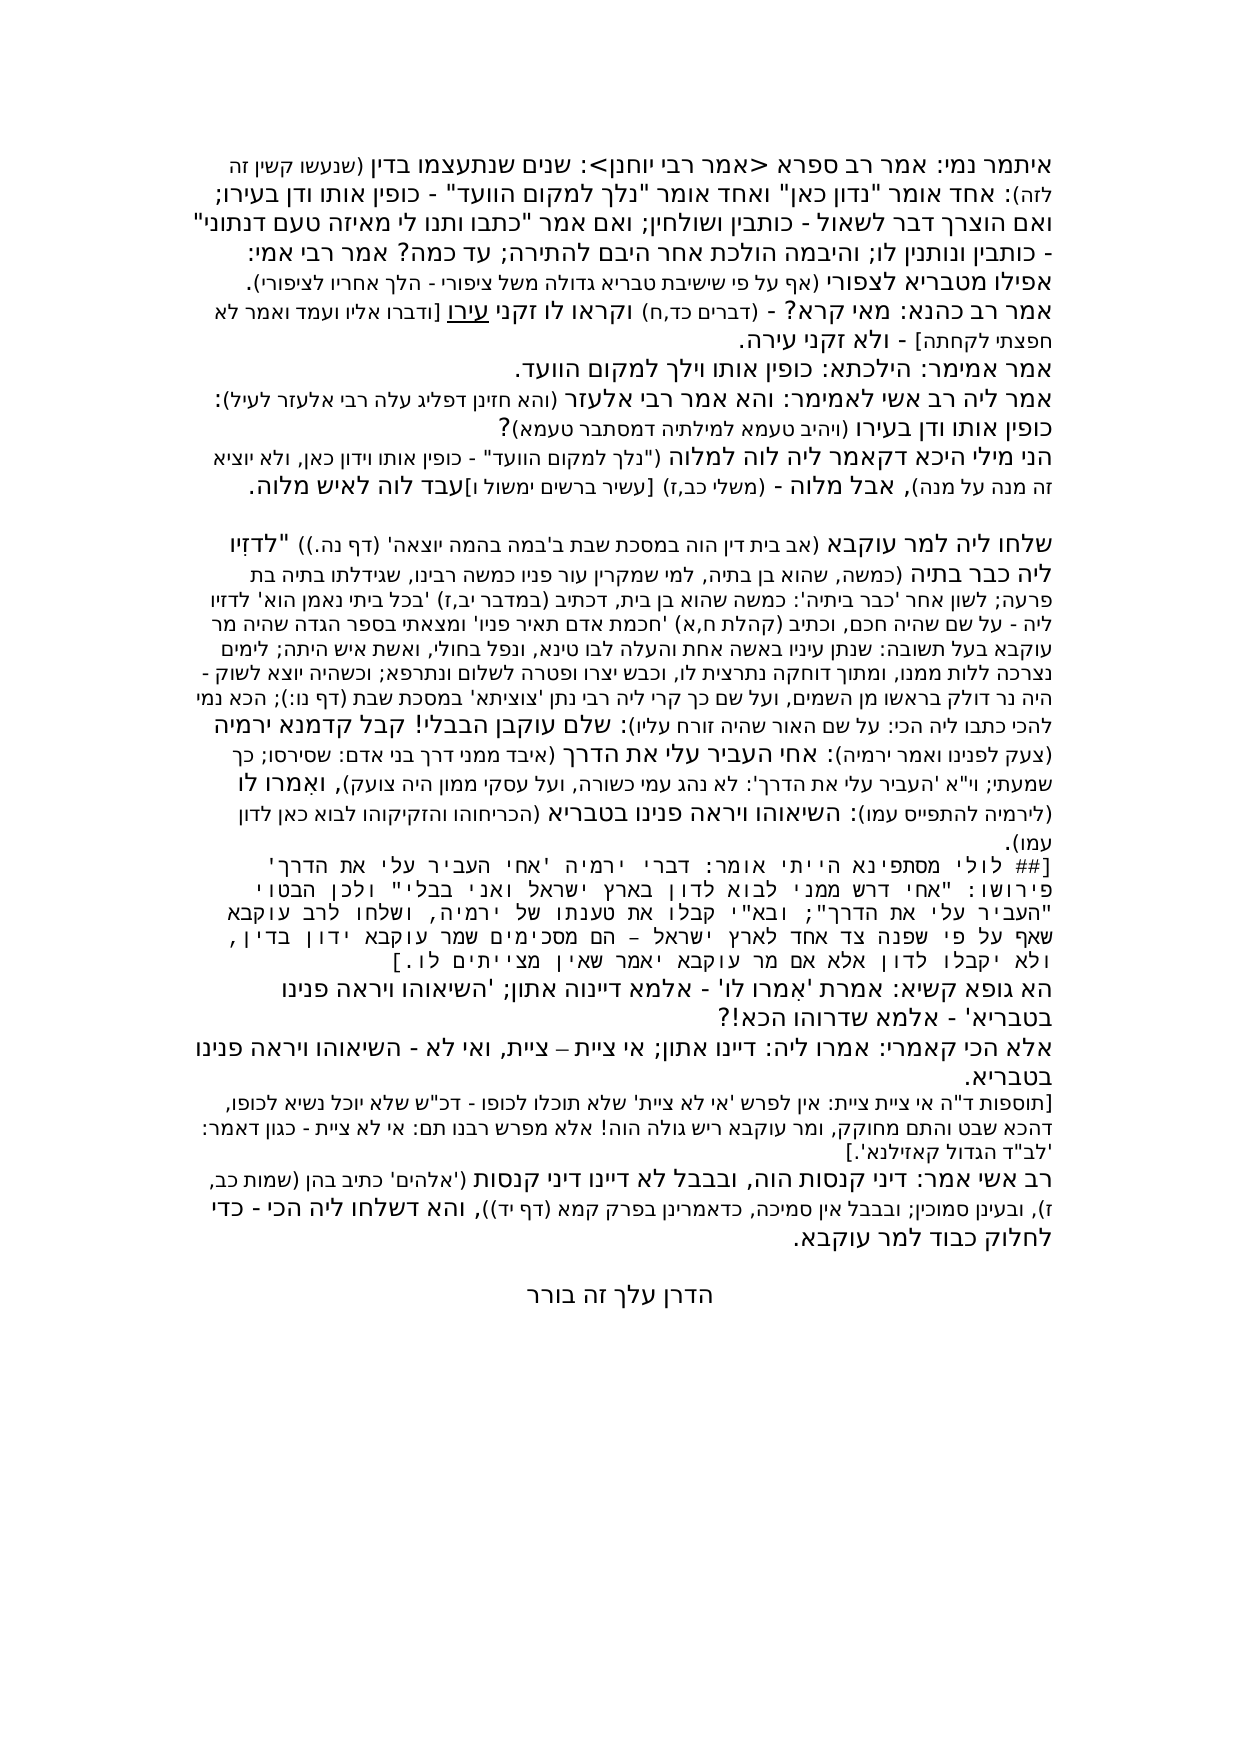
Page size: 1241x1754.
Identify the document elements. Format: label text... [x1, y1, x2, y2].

text אמר ליה רב אשי לאמימר: והא אמר רבי אלעזר (והא חזינן דפליג עלה רבי אלעזר לעיל): כופין אותו ודן בעירו (ויהיב טעמא למילתיה דמסתבר טעמא)? [187, 384, 1053, 442]
text שלחו ליה למר עוקבא (אב בית דין הוה במסכת שבת ב'במה בהמה יוצאה' (דף נה.)) "לדזִיו ליה כבר בתיה (כמשה, שהוא בן בתיה, למי שמקרין עור פניו כמשה רבינו, שגידלתו בתיה בת פרעה; לשון אחר 'כבר ביתיה': כמשה שהוא בן בית, דכתיב (במדבר יב,ז) 'בכל ביתי נאמן הוא' לדזיו ליה - על שם שהיה חכם, וכתיב (קהלת ח,א) 'חכמת אדם תאיר פניו' ומצאתי בספר הגדה שהיה מר עוקבא בעל תשובה: שנתן עיניו באשה אחת והעלה לבו טינא, ונפל בחולי, ואשת איש היתה; לימים נצרכה ללות ממנו, ומתוך דוחקה נתרצית לו, וכבש יצרו ופטרה לשלום ונתרפא; וכשהיה יוצא לשוק - היה נר דולק בראשו מן השמים, ועל שם כך קרי ליה רבי נתן 'צוציתא' במסכת שבת (דף נו:); הכא נמי להכי כתבו ליה הכי: על שם האור שהיה זורח עליו): שלם עוקבן הבבלי! קבל קדמנא ירמיה (צעק לפנינו ואמר ירמיה): אחי העביר עלי את הדרך (איבד ממני דרך בני אדם: שסירסו; כך שמעתי; וי"א 'העביר עלי את הדרך': לא נהג עמי כשורה, ועל עסקי ממון היה צועק), ואִמרו לו (לירמיה להתפייס עמו): השיאוהו ויראה פנינו בטבריא (הכריחוהו והזקיקוהו לבוא כאן לדון עמו). [187, 529, 1053, 856]
text [## לולי מסתפינא הייתי אומר: דברי ירמיה 'אחי העביר עלי את הדרך' פירושו: "אחי דרש ממני לבוא לדון בארץ ישראל ואני בבלי" ולכן הבטוי "העביר עלי את הדרך"; ובא"י קבלו את טענתו של ירמיה, ושלחו לרב עוקבא שאף על פי שפנה צד אחד לארץ ישראל – הם מסכימים שמר עוקבא ידון בדין, ולא יקבלו לדון אלא אם מר עוקבא יאמר שאין מצייתים לו.] [187, 856, 1053, 974]
text הני מילי היכא דקאמר ליה לוה למלוה ("נלך למקום הוועד" - כופין אותו וידון כאן, ולא יוציא זה מנה על מנה), אבל מלוה - (משלי כב,ז) [עשיר ברשים ימשול ו]עבד לוה לאיש מלוה. [187, 442, 1053, 501]
text איתמר נמי: אמר רב ספרא <אמר רבי יוחנן>: שנים שנתעצמו בדין (שנעשו קשין זה לזה): אחד אומר "נדון כאן" ואחד אומר "נלך למקום הוועד" - כופין אותו ודן בעירו; ואם הוצרך דבר לשאול - כותבין ושולחין; ואם אמר "כתבו ותנו לי מאיזה טעם דנתוני" - כותבין ונותנין לו; והיבמה הולכת אחר היבם להתירה; עד כמה? אמר רבי אמי: אפילו מטבריא לצפורי (אף על פי שישיבת טבריא גדולה משל ציפורי - הלך אחריו לציפורי). [187, 150, 1053, 296]
text אלא הכי קאמרי: אמרו ליה: דיינו אתון; אי ציית – ציית, ואי לא - השיאוהו ויראה פנינו בטבריא. [187, 1033, 1053, 1091]
text רב אשי אמר: דיני קנסות הוה, ובבבל לא דיינו דיני קנסות ('אלהים' כתיב בהן (שמות כב,ז), ובעינן סמוכין; ובבבל אין סמיכה, כדאמרינן בפרק קמא (דף יד)), והא דשלחו ליה הכי - כדי לחלוק כבוד למר עוקבא. [187, 1164, 1053, 1252]
text הדרן עלך זה בורר [187, 1281, 1053, 1310]
text [תוספות ד"ה אי ציית ציית: אין לפרש 'אי לא ציית' שלא תוכלו לכופו - דכ"ש שלא יוכל נשיא לכופו, דהכא שבט והתם מחוקק, ומר עוקבא ריש גולה הוה! אלא מפרש רבנו תם: אי לא ציית - כגון דאמר: 'לב"ד הגדול קאזילנא'.] [187, 1091, 1053, 1164]
text הא גופא קשיא: אמרת 'אִמרו לו' - אלמא דיינוה אתון; 'השיאוהו ויראה פנינו בטבריא' - אלמא שדרוהו הכא!? [187, 974, 1053, 1033]
text אמר רב כהנא: מאי קרא? - (דברים כד,ח) וקראו לו זקני עירו [ודברו אליו ועמד ואמר לא חפצתי לקחתה] - ולא זקני עירה. [187, 296, 1053, 355]
text אמר אמימר: הילכתא: כופין אותו וילך למקום הוועד. [187, 355, 1053, 384]
